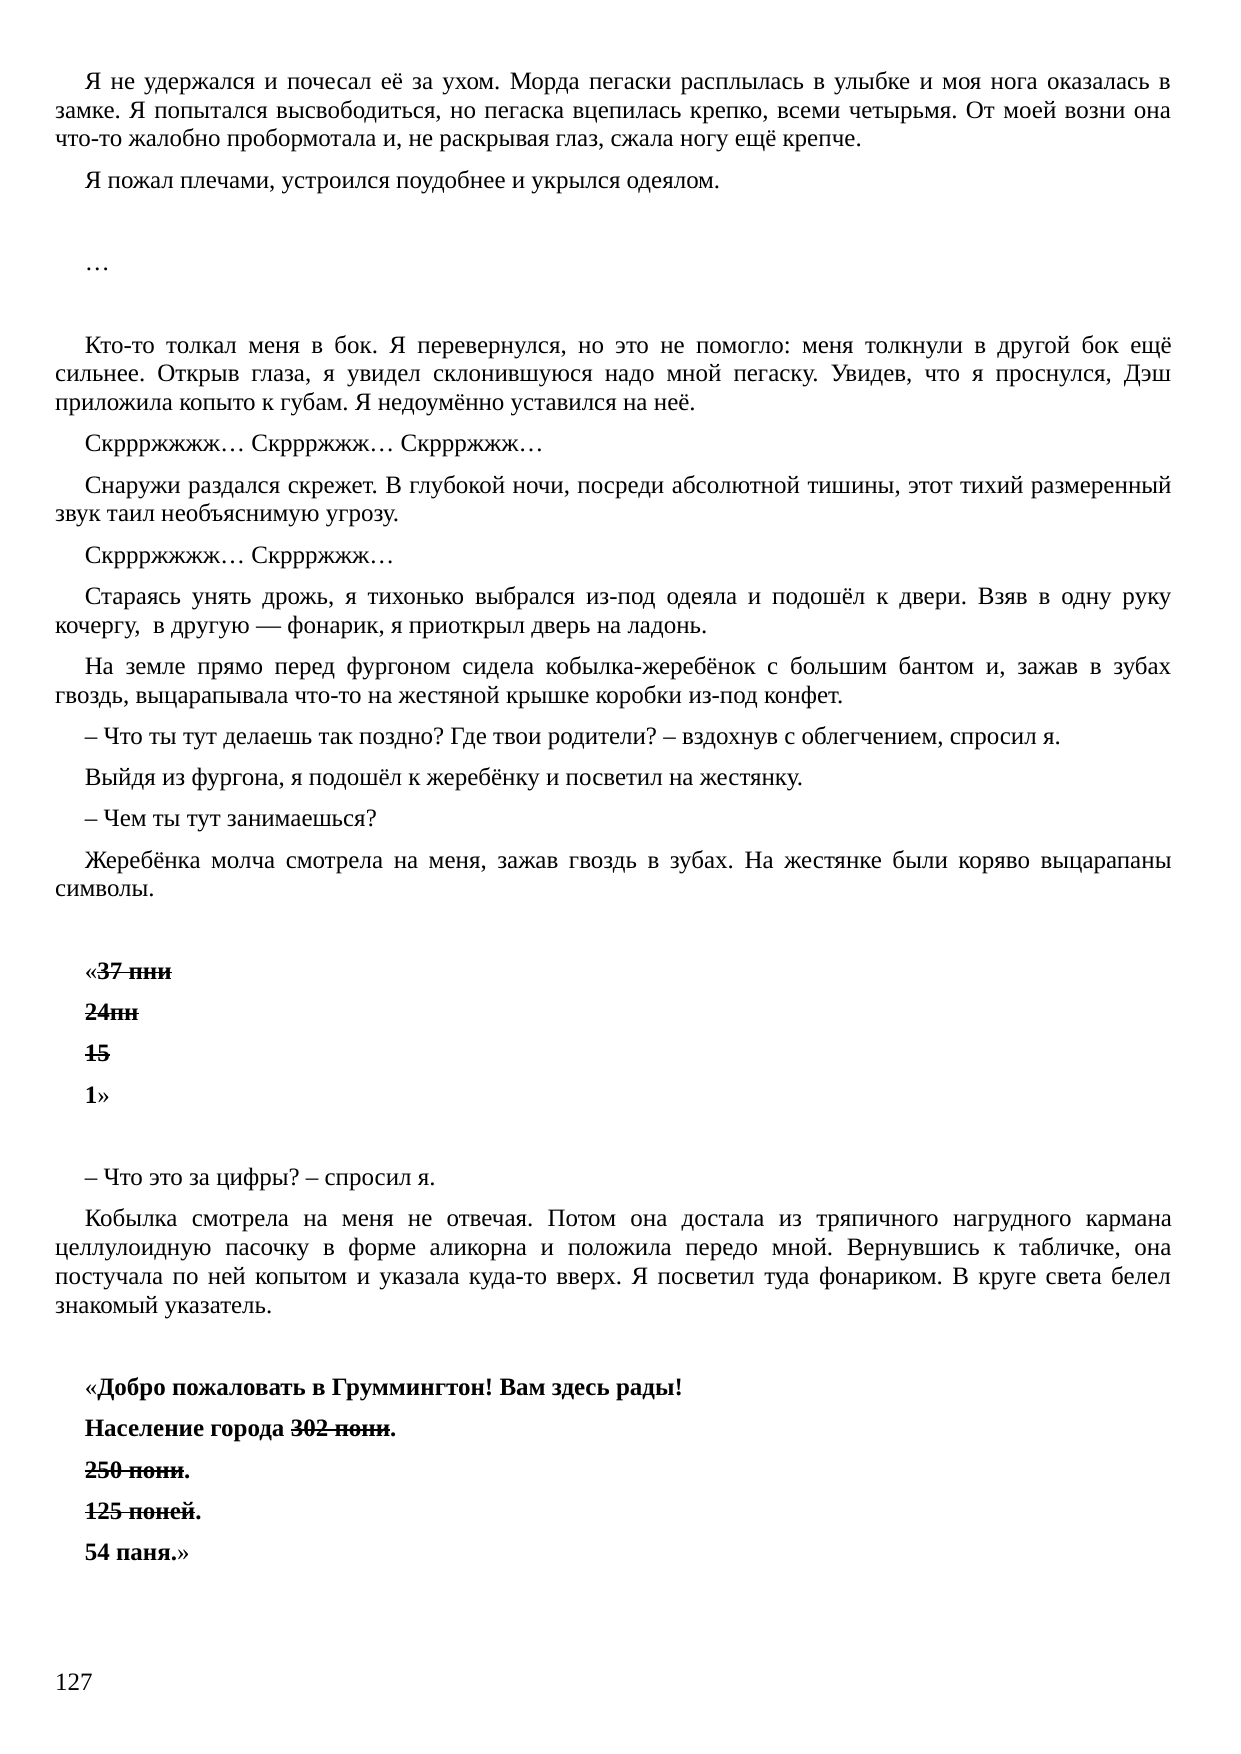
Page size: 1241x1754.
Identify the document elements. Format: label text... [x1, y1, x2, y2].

text Выйдя из фургона, я подошёл к жеребёнку и посветил на жестянку. [55, 762, 1173, 791]
text Я не удержался и почесал её за ухом. Морда пегаски расплылась в улыбке и моя нога оказалась в замке. Я попытался высвободиться, но пегаска вцепилась крепко, всеми четырьмя. От моей возни она что-то жалобно пробормотала и, не раскрывая глаз, сжала ногу ещё крепче. [55, 66, 1173, 152]
text 125 поней. [55, 1496, 1173, 1525]
text Я пожал плечами, устроился поудобнее и укрылся одеялом. [55, 165, 1173, 193]
text Скррржжжж… Скррржжж… Скррржжж… [55, 428, 1173, 457]
text Жеребёнка молча смотрела на меня, зажав гвоздь в зубах. На жестянке были коряво выцарапаны символы. [55, 845, 1173, 902]
text «37 пни [55, 956, 1173, 985]
text 250 пони. [55, 1455, 1173, 1483]
text «Добро пожаловать в Груммингтон! Вам здесь рады! [55, 1372, 1173, 1401]
text … [55, 247, 1173, 276]
text Стараясь унять дрожь, я тихонько выбрался из-под одеяла и подошёл к двери. Взяв в одну руку кочергу, в другую — фонарик, я приоткрыл дверь на ладонь. [55, 581, 1173, 638]
text 1» [55, 1080, 1173, 1108]
text Кто-то толкал меня в бок. Я перевернулся, но это не помогло: меня толкнули в другой бок ещё сильнее. Открыв глаза, я увидел склонившуюся надо мной пегаску. Увидев, что я проснулся, Дэш приложила копыто к губам. Я недоумённо уставился на неё. [55, 330, 1173, 416]
text – Чем ты тут занимаешься? [55, 803, 1173, 832]
text Кобылка смотрела на меня не отвечая. Потом она достала из тряпичного нагрудного кармана целлулоидную пасочку в форме аликорна и положила передо мной. Вернувшись к табличке, она постучала по ней копытом и указала куда-то вверх. Я посветил туда фонариком. В круге света белел знакомый указатель. [55, 1203, 1173, 1318]
text На земле прямо перед фургоном сидела кобылка-жеребёнок с большим бантом и, зажав в зубах гвоздь, выцарапывала что-то на жестяной крышке коробки из-под конфет. [55, 651, 1173, 708]
text – Что это за цифры? – спросил я. [55, 1162, 1173, 1191]
text 54 паня.» [55, 1537, 1173, 1566]
text Население города 302 пони. [55, 1413, 1173, 1442]
text 15 [55, 1038, 1173, 1067]
text Снаружи раздался скрежет. В глубокой ночи, посреди абсолютной тишины, этот тихий размеренный звук таил необъяснимую угрозу. [55, 470, 1173, 527]
text Скррржжжж… Скррржжж… [55, 540, 1173, 568]
text 24пн [55, 997, 1173, 1026]
text – Что ты тут делаешь так поздно? Где твои родители? – вздохнув с облегчением, спросил я. [55, 721, 1173, 750]
